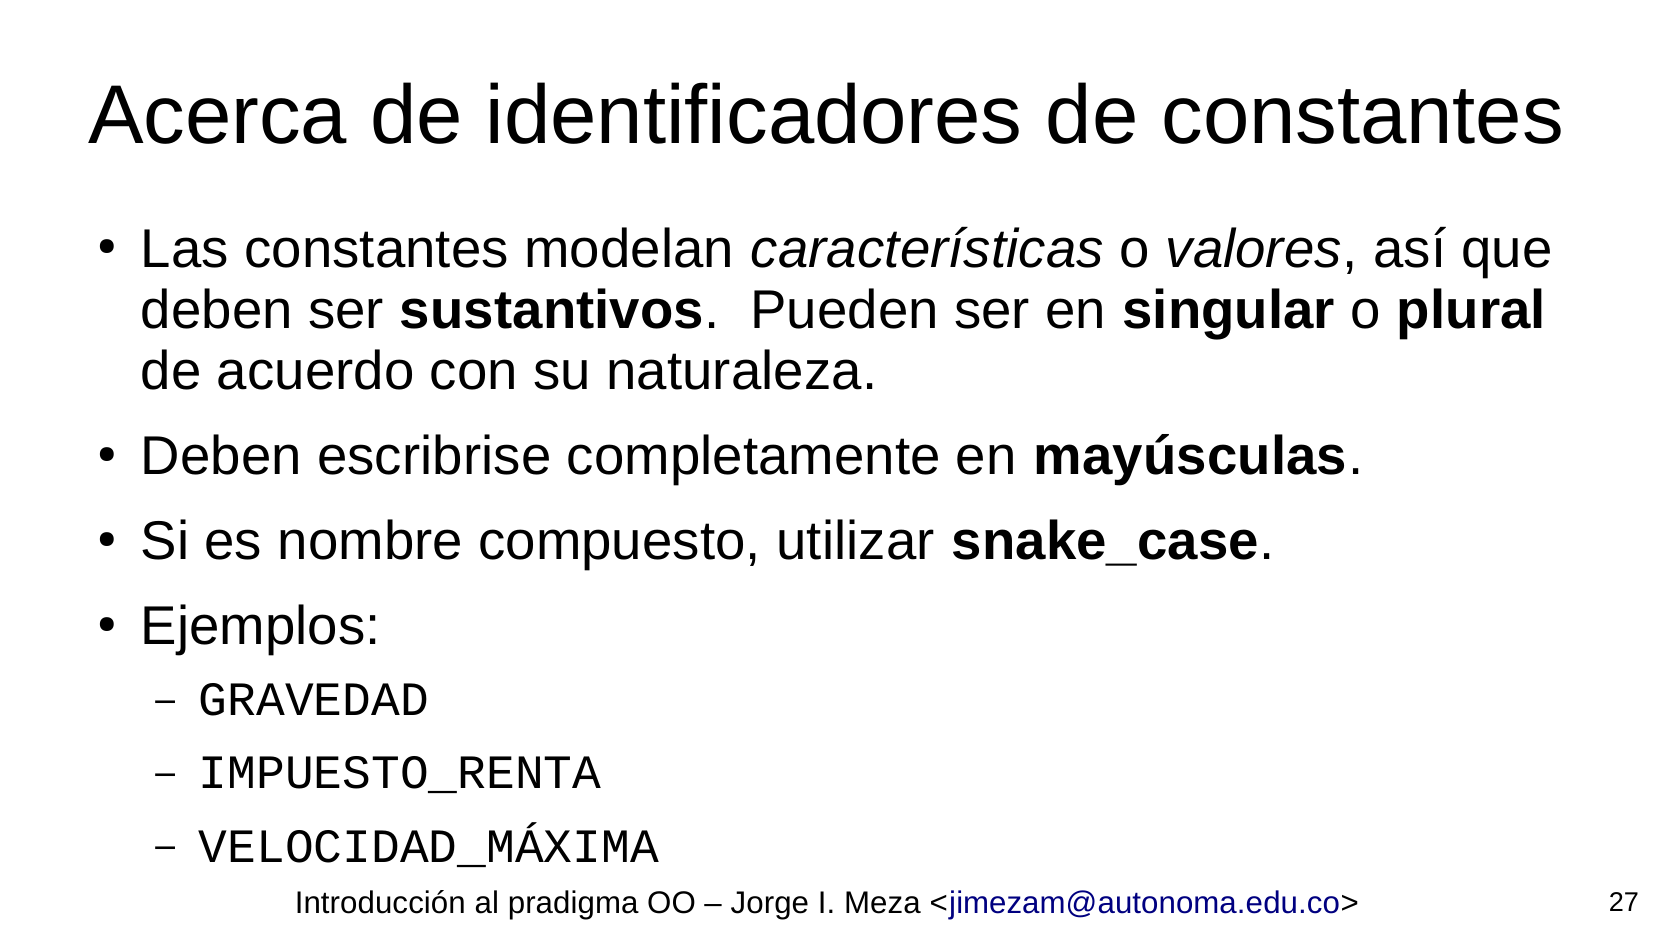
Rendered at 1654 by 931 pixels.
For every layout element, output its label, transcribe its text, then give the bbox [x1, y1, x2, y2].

title Acerca de identificadores de constantes [82, 37, 1571, 193]
list Las constantes modelan características o valores, así que deben ser sustantivos. Pueden ser en singular o plural de acuerdo con su naturaleza. Deben escribrise completamente en mayúsculas. Si es nombre compuesto, utilizar snake_case. Ejemplos: GRAVEDAD IMPUESTO_RENTA VELOCIDAD_MÁXIMA [82, 217, 1571, 879]
